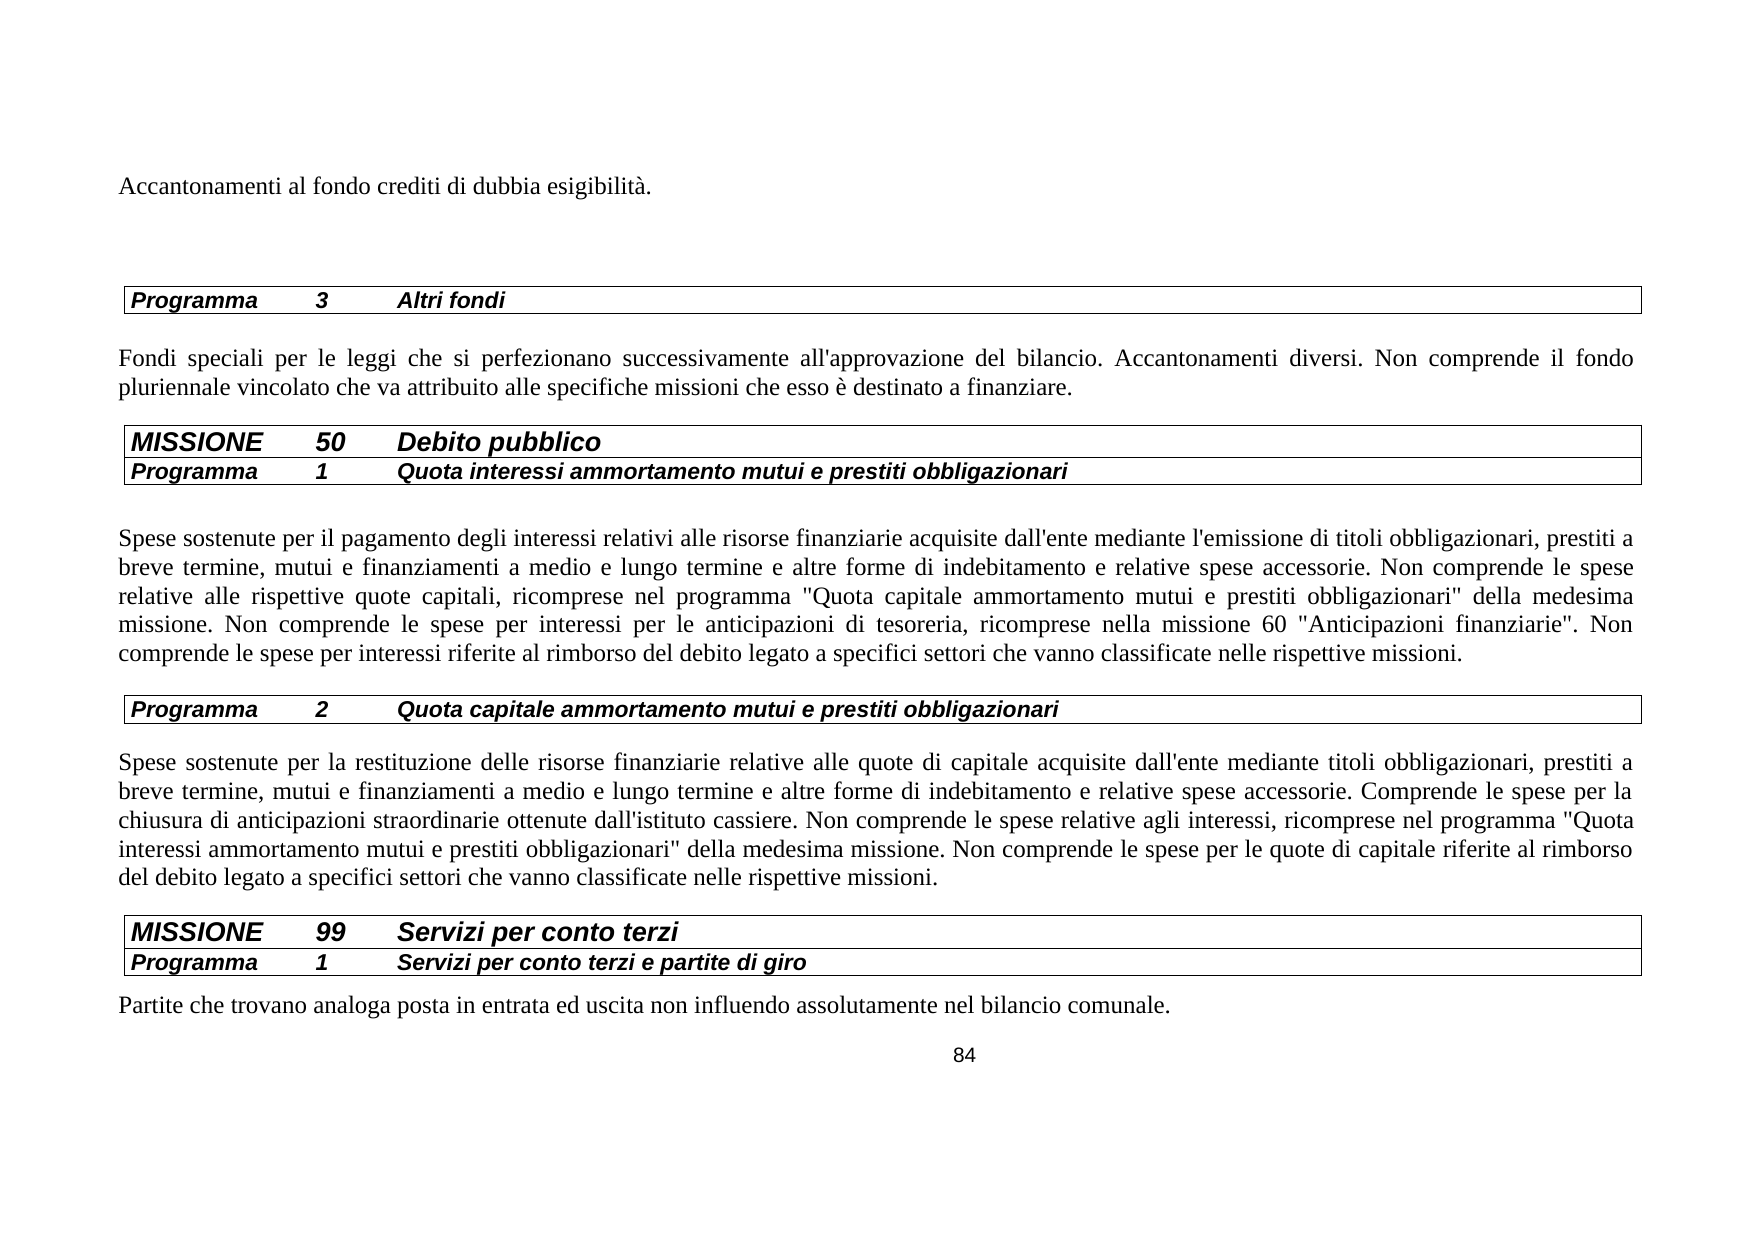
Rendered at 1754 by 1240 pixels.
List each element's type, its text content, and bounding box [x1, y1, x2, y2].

text Spese sostenute per il pagamento degli interessi relativi alle risorse finanziarie acquisite dall'ente mediante l'emissione di titoli obbligazionari, prestiti a breve termine, mutui e finanziamenti a medio e lungo termine e altre forme di indebitamento e relative spese accessorie. Non comprende le spese relative alle rispettive quote capitali, ricomprese nel programma "Quota capitale ammortamento mutui e prestiti obbligazionari" della medesima missione. Non comprende le spese per interessi per le anticipazioni di tesoreria, ricomprese nella missione 60 "Anticipazioni finanziarie". Non comprende le spese per interessi riferite al rimborso del debito legato a specifici settori che vanno classificate nelle rispettive missioni. [118, 523, 1636, 667]
table_header MISSIONE [125, 426, 309, 457]
table_header 99 [309, 916, 391, 947]
text Spese sostenute per la restituzione delle risorse finanziarie relative alle quote di capitale acquisite dall'ente mediante titoli obbligazionari, prestiti a breve termine, mutui e finanziamenti a medio e lungo termine e altre forme di indebitamento e relative spese accessorie. Comprende le spese per la chiusura di anticipazioni straordinarie ottenute dall'istituto cassiere. Non comprende le spese relative agli interessi, ricomprese nel programma "Quota interessi ammortamento mutui e prestiti obbligazionari" della medesima missione. Non comprende le spese per le quote di capitale riferite al rimborso del debito legato a specifici settori che vanno classificate nelle rispettive missioni. [118, 747, 1636, 891]
table_header 50 [309, 426, 391, 457]
table_cell Quota interessi ammortamento mutui e prestiti obbligazionari [391, 458, 1641, 484]
table_cell 1 [309, 949, 391, 975]
table_header 2 [309, 696, 391, 722]
table_cell Servizi per conto terzi e partite di giro [391, 949, 1641, 975]
table_header Programma [125, 696, 309, 722]
text Partite che trovano analoga posta in entrata ed uscita non influendo assolutamente nel bilancio comunale. [118, 990, 1636, 1019]
table_cell 1 [309, 458, 391, 484]
table_header Altri fondi [391, 287, 1641, 313]
table_header Debito pubblico [391, 426, 1641, 457]
table_header Programma [125, 287, 309, 313]
table_cell Programma [125, 949, 309, 975]
table_header Servizi per conto terzi [391, 916, 1641, 947]
table_header MISSIONE [125, 916, 309, 947]
table_header 3 [309, 287, 391, 313]
text Accantonamenti al fondo crediti di dubbia esigibilità. [118, 171, 1636, 199]
table_header Quota capitale ammortamento mutui e prestiti obbligazionari [391, 696, 1641, 722]
table_cell Programma [125, 458, 309, 484]
text Fondi speciali per le leggi che si perfezionano successivamente all'approvazione del bilancio. Accantonamenti diversi. Non comprende il fondo pluriennale vincolato che va attribuito alle specifiche missioni che esso è destinato a finanziare. [118, 343, 1636, 401]
